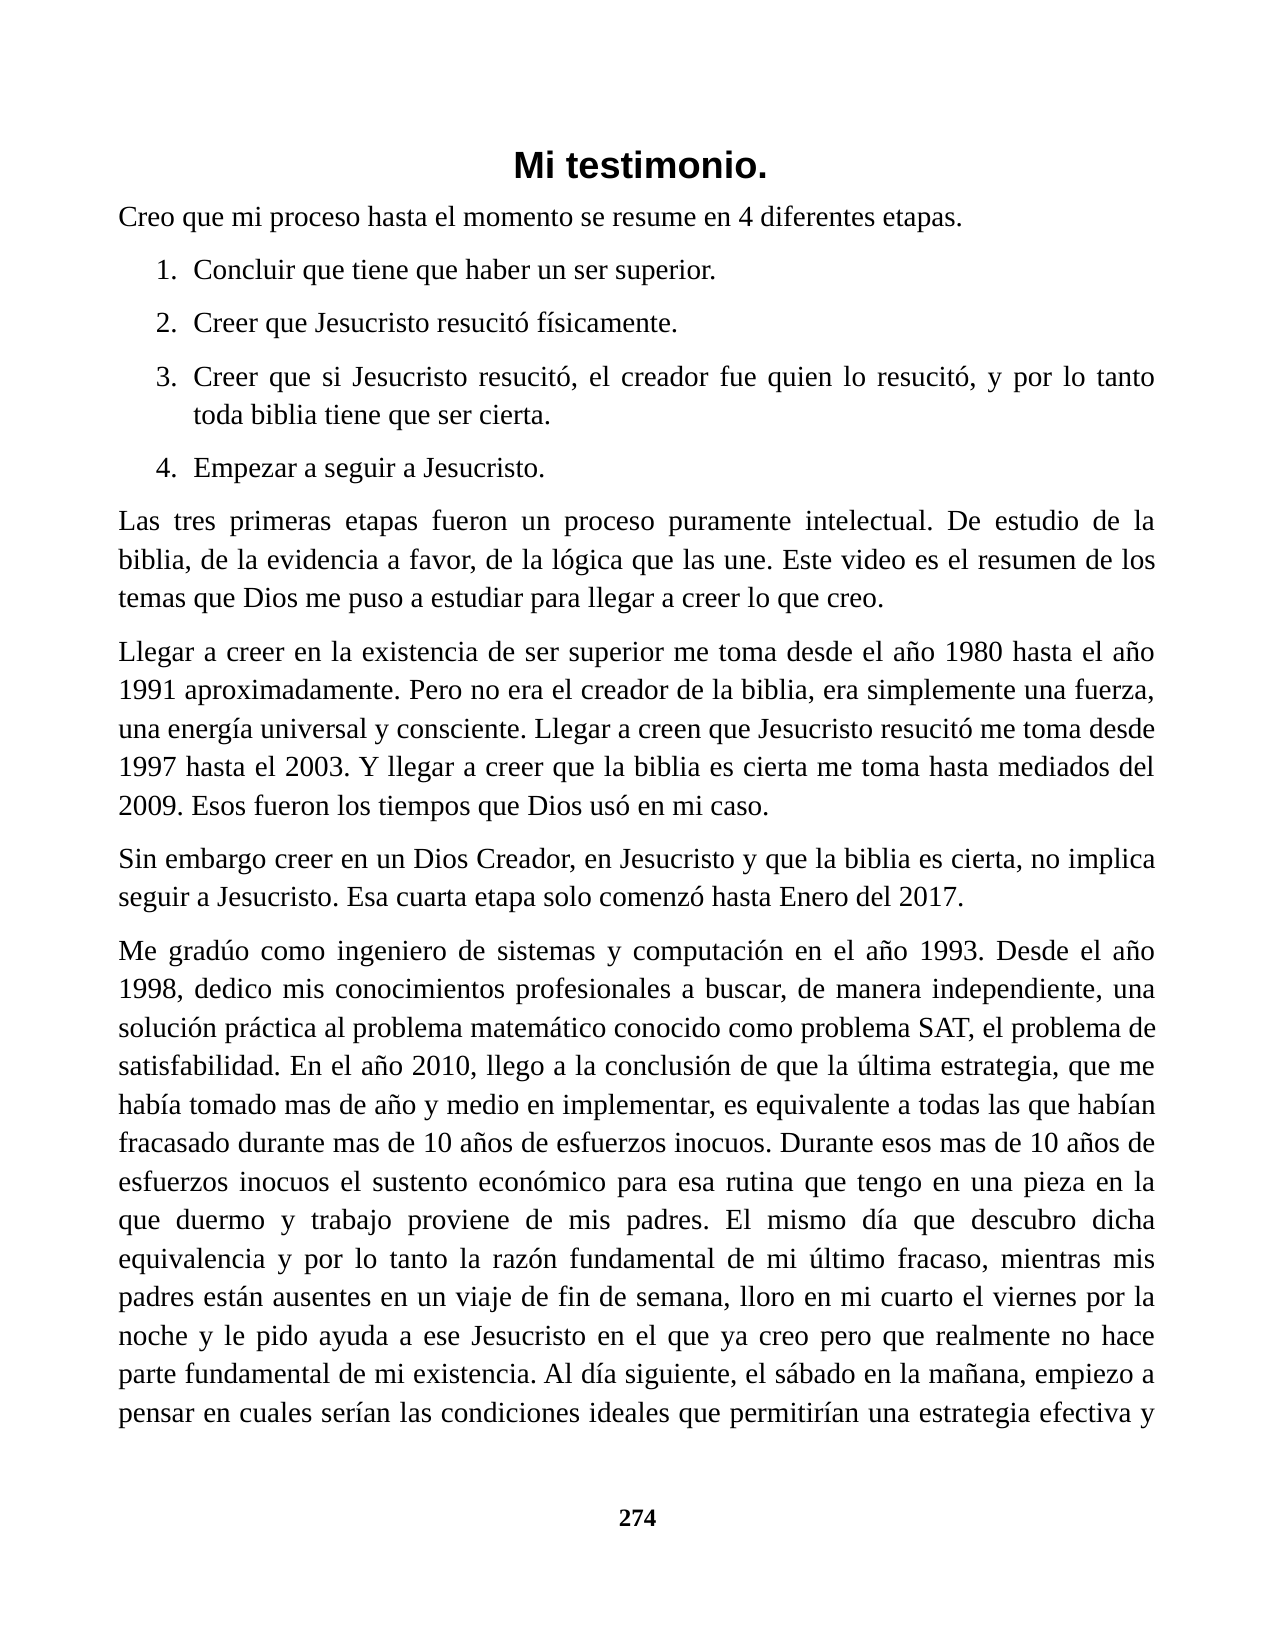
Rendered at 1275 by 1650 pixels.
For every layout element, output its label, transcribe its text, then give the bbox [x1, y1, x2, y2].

list Creer que si Jesucristo resucitó, el creador fue quien lo resucitó, y por lo tanto toda biblia tiene que ser cierta. [156, 359, 1157, 431]
text Sin embargo creer en un Dios Creador, en Jesucristo y que la biblia es cierta, no implica seguir a Jesucristo. Esa cuarta etapa solo comenzó hasta Enero del 2017. [118, 841, 1157, 913]
subtitle Mi testimonio. [124, 143, 1157, 187]
list Empezar a seguir a Jesucristo. [156, 450, 1157, 484]
text Llegar a creer en la existencia de ser superior me toma desde el año 1980 hasta el año 1991 aproximadamente. Pero no era el creador de la biblia, era simplemente una fuerza, una energía universal y consciente. Llegar a creen que Jesucristo resucitó me toma desde 1997 hasta el 2003. Y llegar a creer que la biblia es cierta me toma hasta mediados del 2009. Esos fueron los tiempos que Dios usó en mi caso. [118, 634, 1157, 821]
list Creer que Jesucristo resucitó físicamente. [156, 306, 1157, 339]
text Creo que mi proceso hasta el momento se resume en 4 diferentes etapas. [118, 199, 1157, 233]
list Concluir que tiene que haber un ser superior. [156, 252, 1157, 286]
text Me gradúo como ingeniero de sistemas y computación en el año 1993. Desde el año 1998, dedico mis conocimientos profesionales a buscar, de manera independiente, una solución práctica al problema matemático conocido como problema SAT, el problema de satisfabilidad. En el año 2010, llego a la conclusión de que la última estrategia, que me había tomado mas de año y medio en implementar, es equivalente a todas las que habían fracasado durante mas de 10 años de esfuerzos inocuos. Durante esos mas de 10 años de esfuerzos inocuos el sustento económico para esa rutina que tengo en una pieza en la que duermo y trabajo proviene de mis padres. El mismo día que descubro dicha equivalencia y por lo tanto la razón fundamental de mi último fracaso, mientras mis padres están ausentes en un viaje de fin de semana, lloro en mi cuarto el viernes por la noche y le pido ayuda a ese Jesucristo en el que ya creo pero que realmente no hace parte fundamental de mi existencia. Al día siguiente, el sábado en la mañana, empiezo a pensar en cuales serían las condiciones ideales que permitirían una estrategia efectiva y [118, 933, 1157, 1429]
text Las tres primeras etapas fueron un proceso puramente intelectual. De estudio de la biblia, de la evidencia a favor, de la lógica que las une. Este video es el resumen de los temas que Dios me puso a estudiar para llegar a creer lo que creo. [118, 503, 1157, 614]
